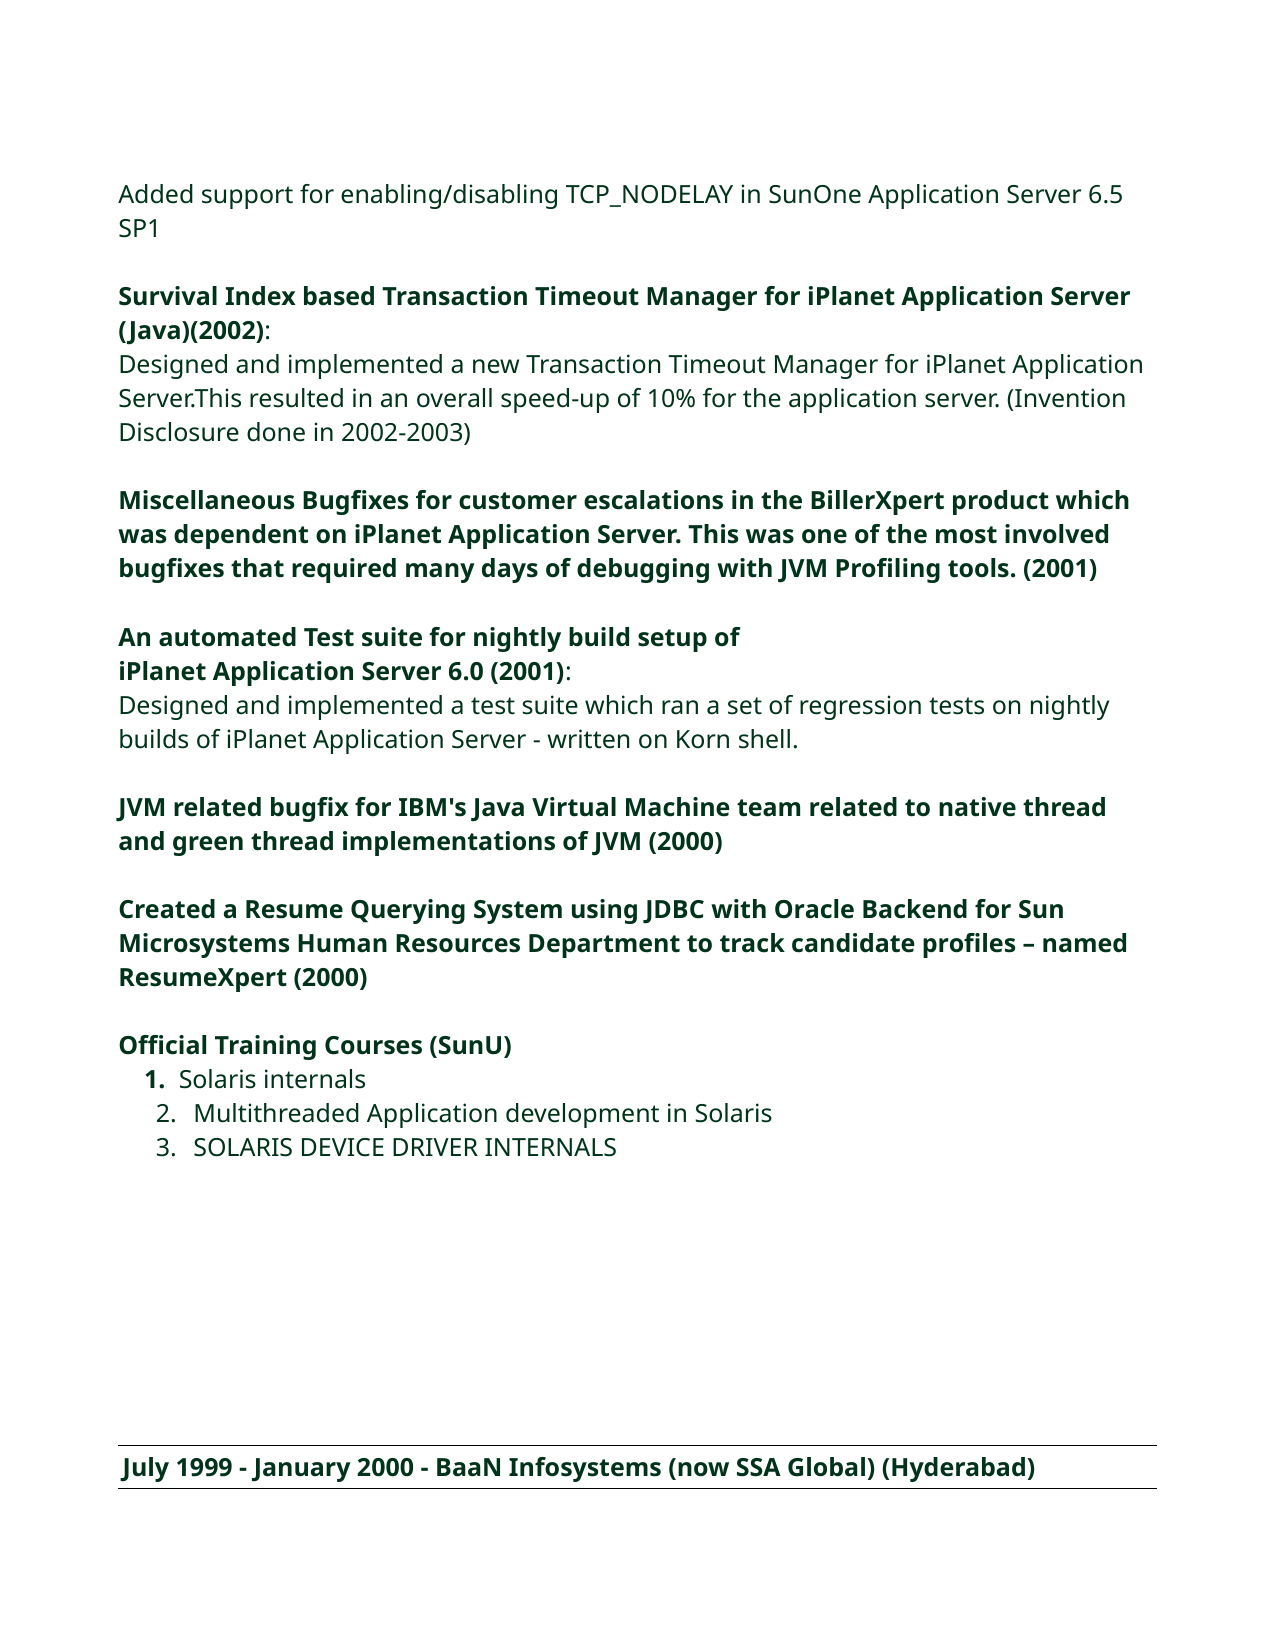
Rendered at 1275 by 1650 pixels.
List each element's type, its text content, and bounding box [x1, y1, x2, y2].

text iPlanet Application Server 6.0 (2001): [118, 653, 1157, 687]
text Survival Index based Transaction Timeout Manager for iPlanet Application Server (Java)(2002): [118, 278, 1157, 347]
list Multithreaded Application development in Solaris [156, 1096, 1157, 1130]
text Designed and implemented a test suite which ran a set of regression tests on nightly builds of iPlanet Application Server - written on Korn shell. [118, 687, 1157, 755]
text Official Training Courses (SunU) [118, 1028, 1157, 1062]
text Created a Resume Querying System using JDBC with Oracle Backend for Sun Microsystems Human Resources Department to track candidate profiles – named ResumeXpert (2000) [118, 892, 1157, 994]
list SOLARIS DEVICE DRIVER INTERNALS [156, 1130, 1157, 1164]
text An automated Test suite for nightly build setup of [118, 619, 1157, 653]
text July 1999 - January 2000 - BaaN Infosystems (now SSA Global) (Hyderabad) [118, 1446, 1157, 1488]
text Miscellaneous Bugfixes for customer escalations in the BillerXpert product which was dependent on iPlanet Application Server. This was one of the most involved bugfixes that required many days of debugging with JVM Profiling tools. (2001) [118, 483, 1157, 585]
text JVM related bugfix for IBM's Java Virtual Machine team related to native thread and green thread implementations of JVM (2000) [118, 789, 1157, 858]
text Designed and implemented a new Transaction Timeout Manager for iPlanet Application Server.This resulted in an overall speed-up of 10% for the application server. (Invention Disclosure done in 2002-2003) [118, 347, 1157, 449]
text 1. Solaris internals [118, 1062, 1157, 1096]
text Added support for enabling/disabling TCP_NODELAY in SunOne Application Server 6.5 SP1 [118, 176, 1157, 244]
